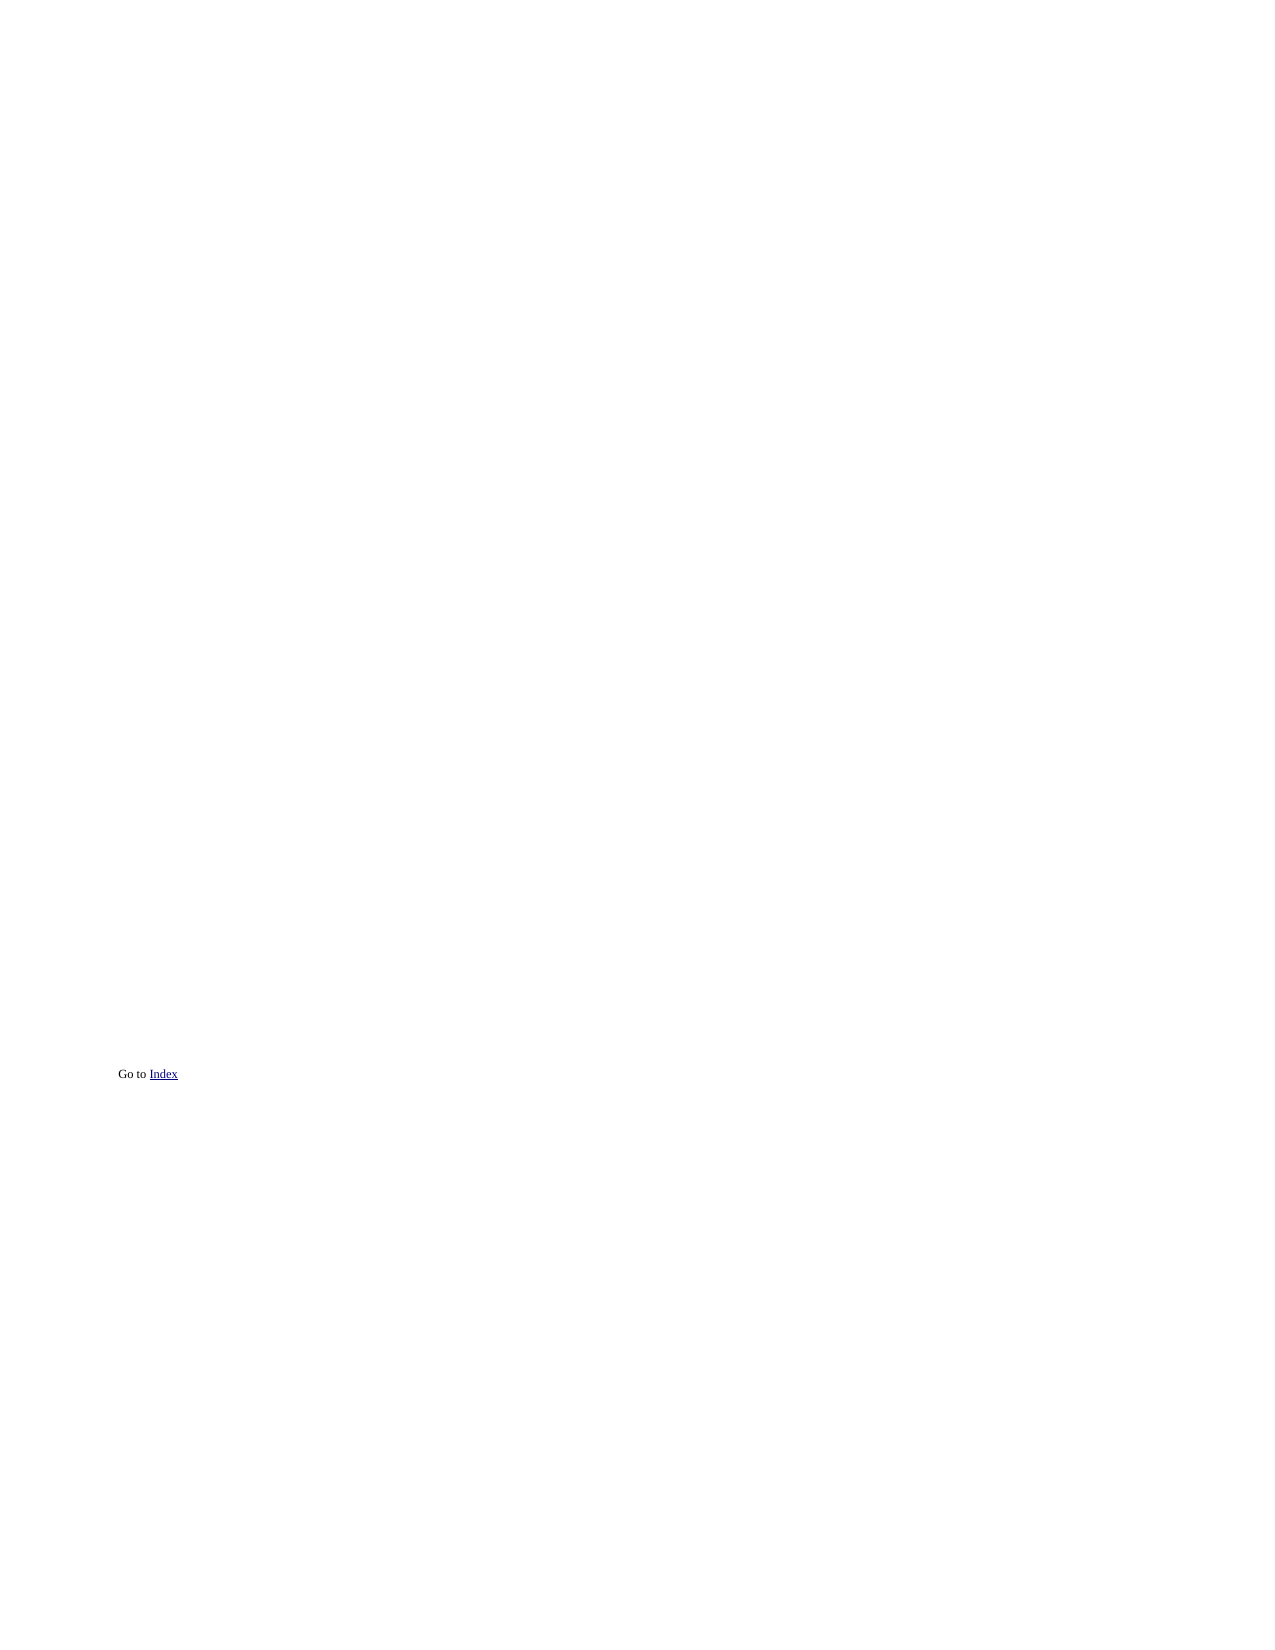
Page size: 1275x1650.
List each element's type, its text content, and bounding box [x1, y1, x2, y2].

text Go to Index [118, 1067, 1157, 1081]
